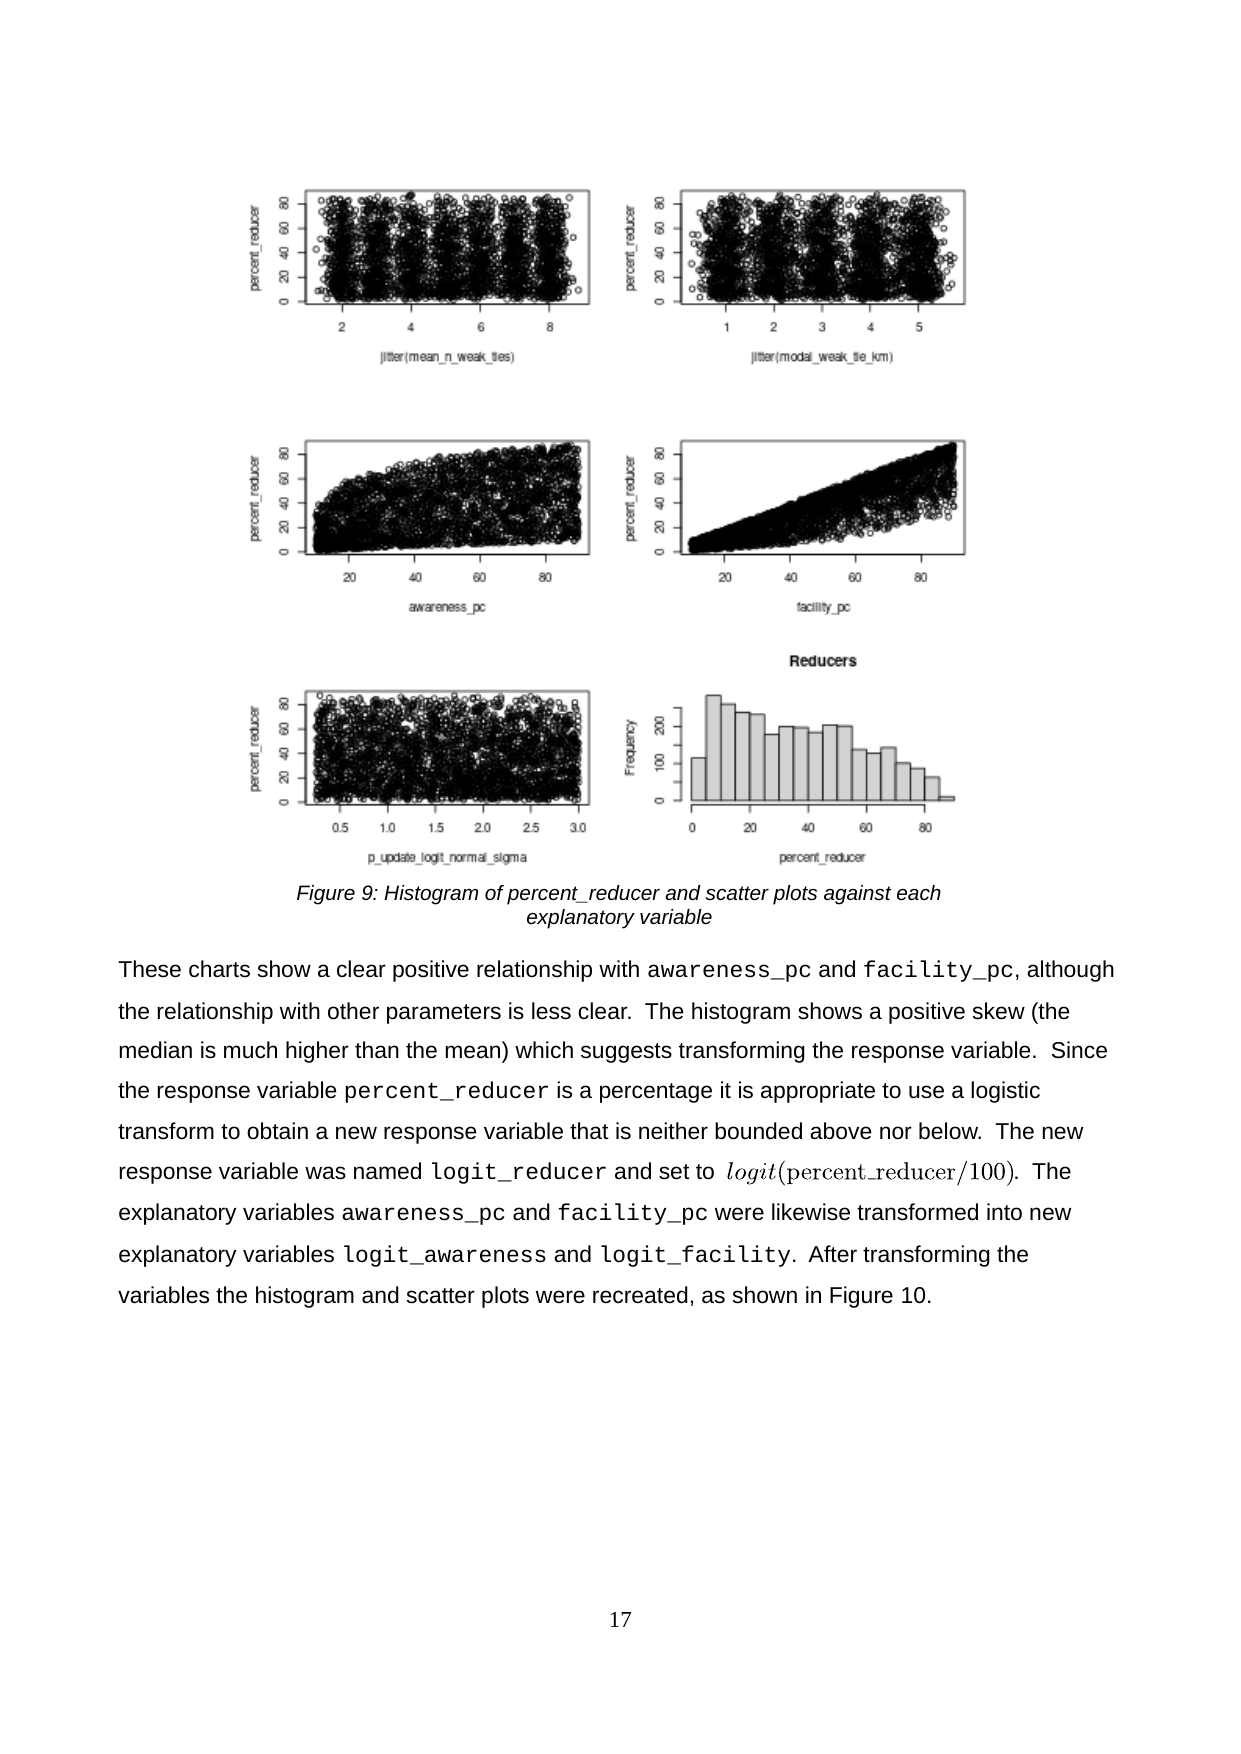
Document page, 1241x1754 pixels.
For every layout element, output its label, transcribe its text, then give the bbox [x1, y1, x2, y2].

picture [245, 130, 995, 881]
text Figure 9: Histogram of percent_reducer and scatter plots against each explanatory variable [245, 881, 995, 928]
text These charts show a clear positive relationship with awareness_pc and facility_pc, although the relationship with other parameters is less clear. The histogram shows a positive skew (the median is much higher than the mean) which suggests transforming the response variable. Since the response variable percent_reducer is a percentage it is appropriate to use a logistic transform to obtain a new response variable that is neither bounded above nor below. The new response variable was named logit_reducer and set to . The explanatory variables awareness_pc and facility_pc were likewise transformed into new explanatory variables logit_awareness and logit_facility. After transforming the variables the histogram and scatter plots were recreated, as shown in Figure 10. [118, 956, 1122, 1308]
